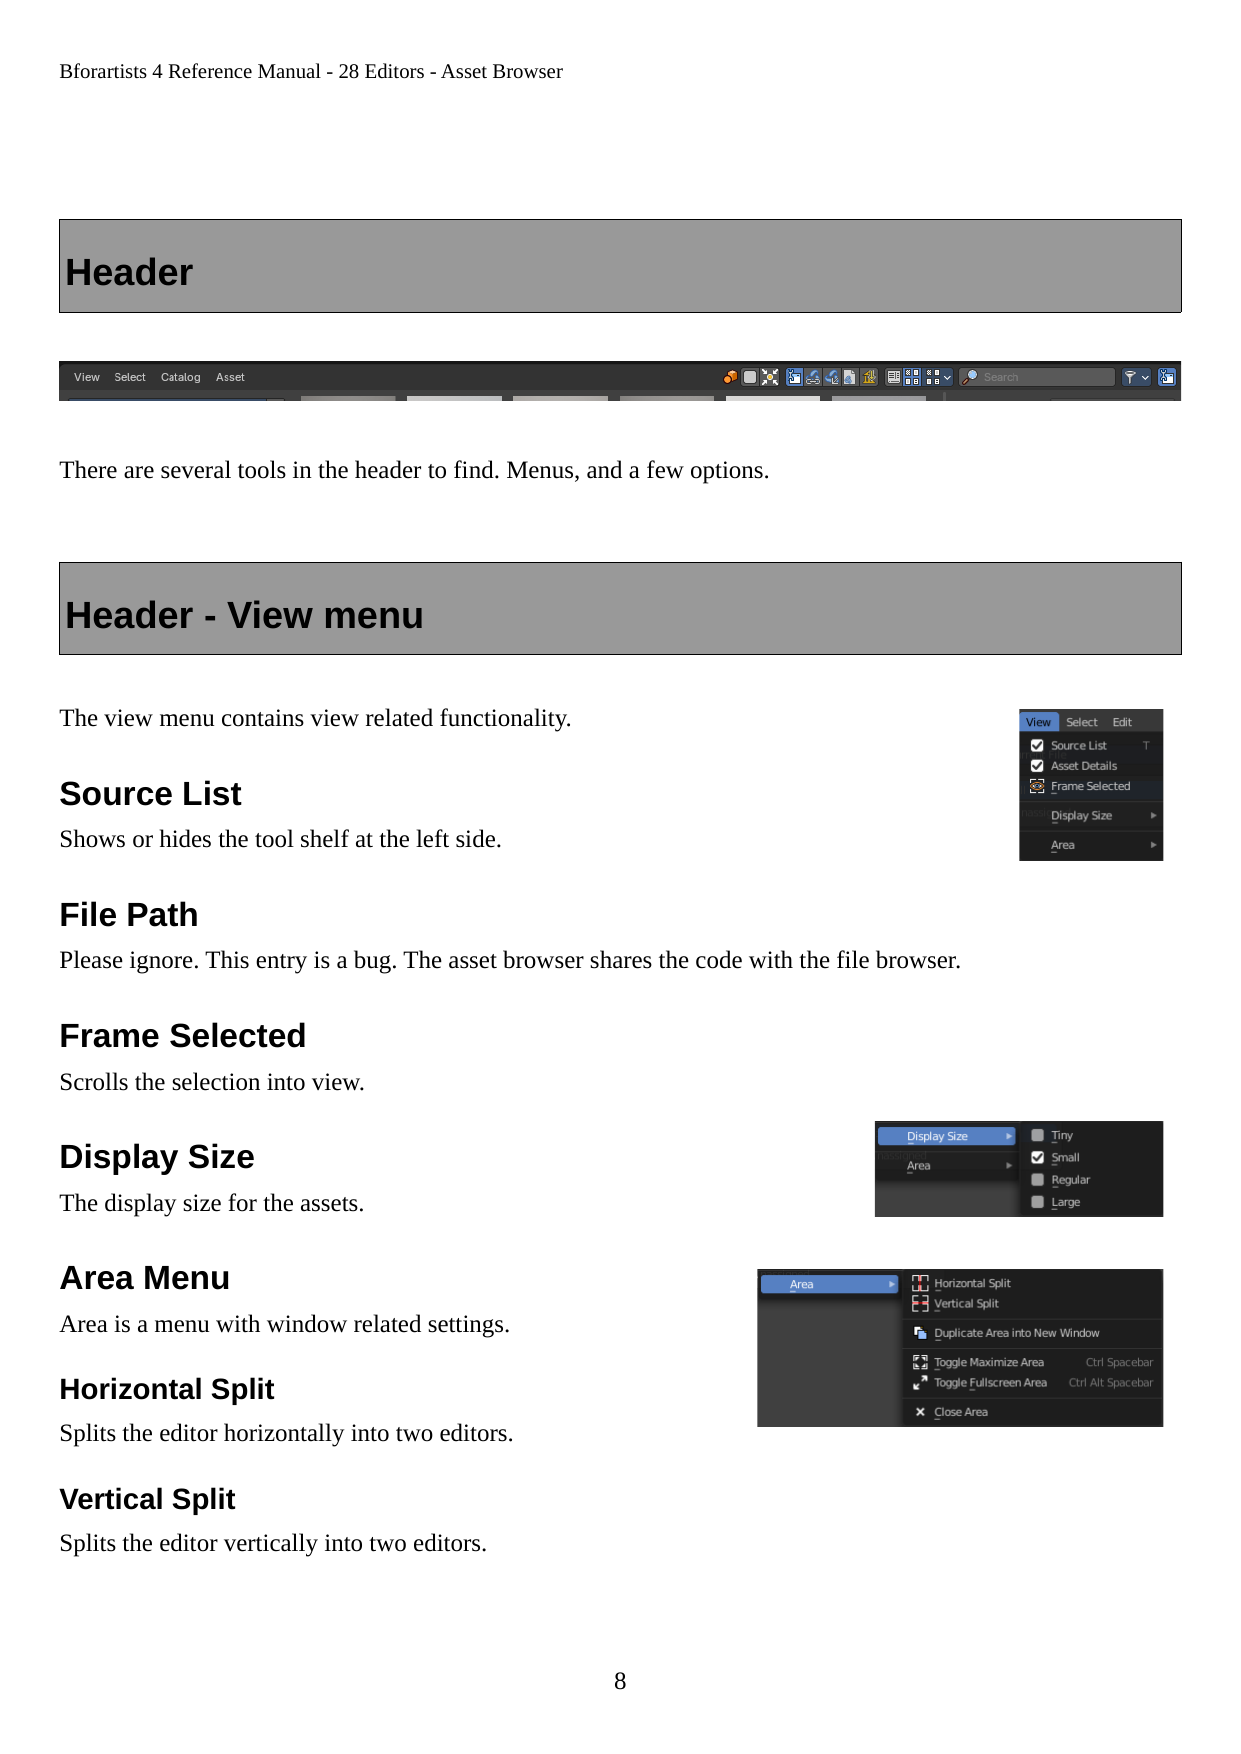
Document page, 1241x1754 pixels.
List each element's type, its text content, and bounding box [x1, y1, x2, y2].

subtitle Frame Selected [59, 1015, 1181, 1054]
picture [59, 361, 1182, 401]
picture [1019, 709, 1164, 861]
text Please ignore. This entry is a bug. The asset browser shares the code with the file browser. [59, 946, 1181, 974]
text There are several tools in the header to find. Menus, and a few options. [59, 455, 1181, 484]
text Splits the editor vertically into two editors. [59, 1528, 1181, 1557]
text Shows or hides the tool shelf at the left side. [59, 824, 1019, 853]
text Scrolls the selection into view. [59, 1067, 1181, 1095]
picture [757, 1269, 1164, 1427]
table_header Header - View menu [60, 563, 1181, 654]
subtitle [1164, 1372, 1181, 1406]
subtitle Area Menu [59, 1257, 1181, 1296]
text Splits the editor horizontally into two editors. [59, 1418, 1181, 1447]
subtitle File Path [59, 894, 1181, 933]
table_header Header [60, 220, 1181, 312]
picture [874, 1121, 1164, 1217]
subtitle Vertical Split [59, 1482, 1181, 1516]
subtitle [1164, 773, 1181, 812]
text The display size for the assets. [59, 1188, 874, 1216]
text Area is a menu with window related settings. [59, 1309, 757, 1337]
subtitle Display Size [59, 1136, 874, 1175]
subtitle Source List [59, 773, 1019, 812]
text The view menu contains view related functionality. [59, 703, 1181, 732]
subtitle [1164, 1136, 1181, 1175]
subtitle Horizontal Split [59, 1372, 757, 1406]
